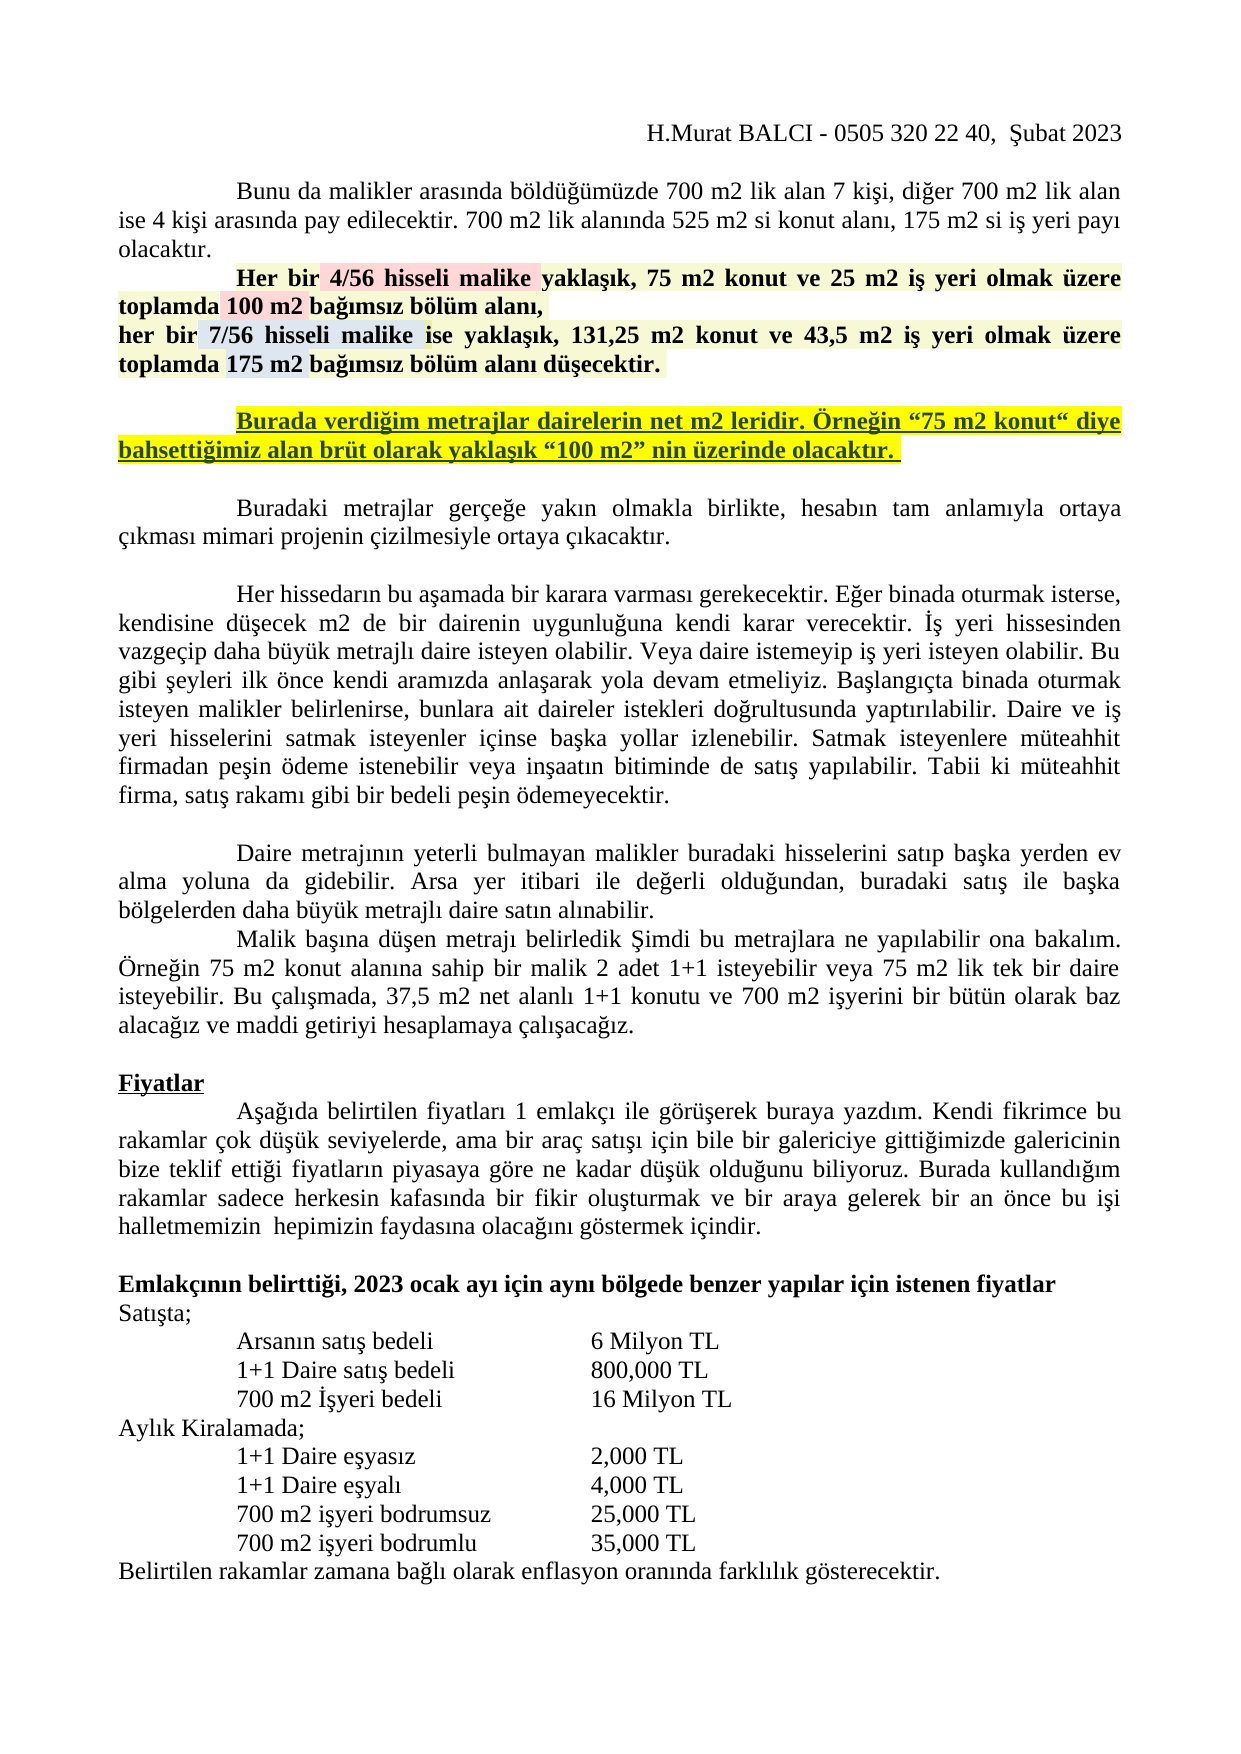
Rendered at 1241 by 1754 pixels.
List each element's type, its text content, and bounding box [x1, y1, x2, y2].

text Belirtilen rakamlar zamana bağlı olarak enflasyon oranında farklılık gösterecektir. [118, 1556, 1122, 1585]
text 1+1 Daire satış bedeli 800,000 TL [118, 1355, 1122, 1384]
text Satışta; [118, 1298, 1122, 1326]
text 1+1 Daire eşyasız 2,000 TL [118, 1441, 1122, 1470]
text 700 m2 işyeri bodrumsuz 25,000 TL [118, 1499, 1122, 1528]
text 700 m2 İşyeri bedeli 16 Milyon TL [118, 1384, 1122, 1413]
text Arsanın satış bedeli 6 Milyon TL [118, 1326, 1122, 1355]
text Her bir 4/56 hisseli malike yaklaşık, 75 m2 konut ve 25 m2 iş yeri olmak üzere toplamda 100 m2 bağımsız bölüm alanı, [118, 263, 1122, 320]
text 1+1 Daire eşyalı 4,000 TL [118, 1470, 1122, 1499]
text Burada verdiğim metrajlar dairelerin net m2 leridir. Örneğin “75 m2 konut“ diye bahsettiğimiz alan brüt olarak yaklaşık “100 m2” nin üzerinde olacaktır. [118, 406, 1122, 464]
text Daire metrajının yeterli bulmayan malikler buradaki hisselerini satıp başka yerden ev alma yoluna da gidebilir. Arsa yer itibari ile değerli olduğundan, buradaki satış ile başka bölgelerden daha büyük metrajlı daire satın alınabilir. [118, 838, 1122, 924]
text Her hissedarın bu aşamada bir karara varması gerekecektir. Eğer binada oturmak isterse, kendisine düşecek m2 de bir dairenin uygunluğuna kendi karar verecektir. İş yeri hissesinden vazgeçip daha büyük metrajlı daire isteyen olabilir. Veya daire istemeyip iş yeri isteyen olabilir. Bu gibi şeyleri ilk önce kendi aramızda anlaşarak yola devam etmeliyiz. Başlangıçta binada oturmak isteyen malikler belirlenirse, bunlara ait daireler istekleri doğrultusunda yaptırılabilir. Daire ve iş yeri hisselerini satmak isteyenler içinse başka yollar izlenebilir. Satmak isteyenlere müteahhit firmadan peşin ödeme istenebilir veya inşaatın bitiminde de satış yapılabilir. Tabii ki müteahhit firma, satış rakamı gibi bir bedeli peşin ödemeyecektir. [118, 579, 1122, 809]
text Emlakçının belirttiği, 2023 ocak ayı için aynı bölgede benzer yapılar için istenen fiyatlar [118, 1269, 1122, 1298]
text 700 m2 işyeri bodrumlu 35,000 TL [118, 1528, 1122, 1556]
text her bir 7/56 hisseli malike ise yaklaşık, 131,25 m2 konut ve 43,5 m2 iş yeri olmak üzere toplamda 175 m2 bağımsız bölüm alanı düşecektir. [118, 320, 1122, 378]
text Malik başına düşen metrajı belirledik Şimdi bu metrajlara ne yapılabilir ona bakalım. Örneğin 75 m2 konut alanına sahip bir malik 2 adet 1+1 isteyebilir veya 75 m2 lik tek bir daire isteyebilir. Bu çalışmada, 37,5 m2 net alanlı 1+1 konutu ve 700 m2 işyerini bir bütün olarak baz alacağız ve maddi getiriyi hesaplamaya çalışacağız. [118, 924, 1122, 1039]
text Buradaki metrajlar gerçeğe yakın olmakla birlikte, hesabın tam anlamıyla ortaya çıkması mimari projenin çizilmesiyle ortaya çıkacaktır. [118, 493, 1122, 550]
text Aşağıda belirtilen fiyatları 1 emlakçı ile görüşerek buraya yazdım. Kendi fikrimce bu rakamlar çok düşük seviyelerde, ama bir araç satışı için bile bir galericiye gittiğimizde galericinin bize teklif ettiği fiyatların piyasaya göre ne kadar düşük olduğunu biliyoruz. Burada kullandığım rakamlar sadece herkesin kafasında bir fikir oluşturmak ve bir araya gelerek bir an önce bu işi halletmemizin hepimizin faydasına olacağını göstermek içindir. [118, 1096, 1122, 1240]
text Fiyatlar [118, 1068, 1122, 1096]
text Aylık Kiralamada; [118, 1413, 1122, 1441]
text Bunu da malikler arasında böldüğümüzde 700 m2 lik alan 7 kişi, diğer 700 m2 lik alan ise 4 kişi arasında pay edilecektir. 700 m2 lik alanında 525 m2 si konut alanı, 175 m2 si iş yeri payı olacaktır. [118, 176, 1122, 263]
